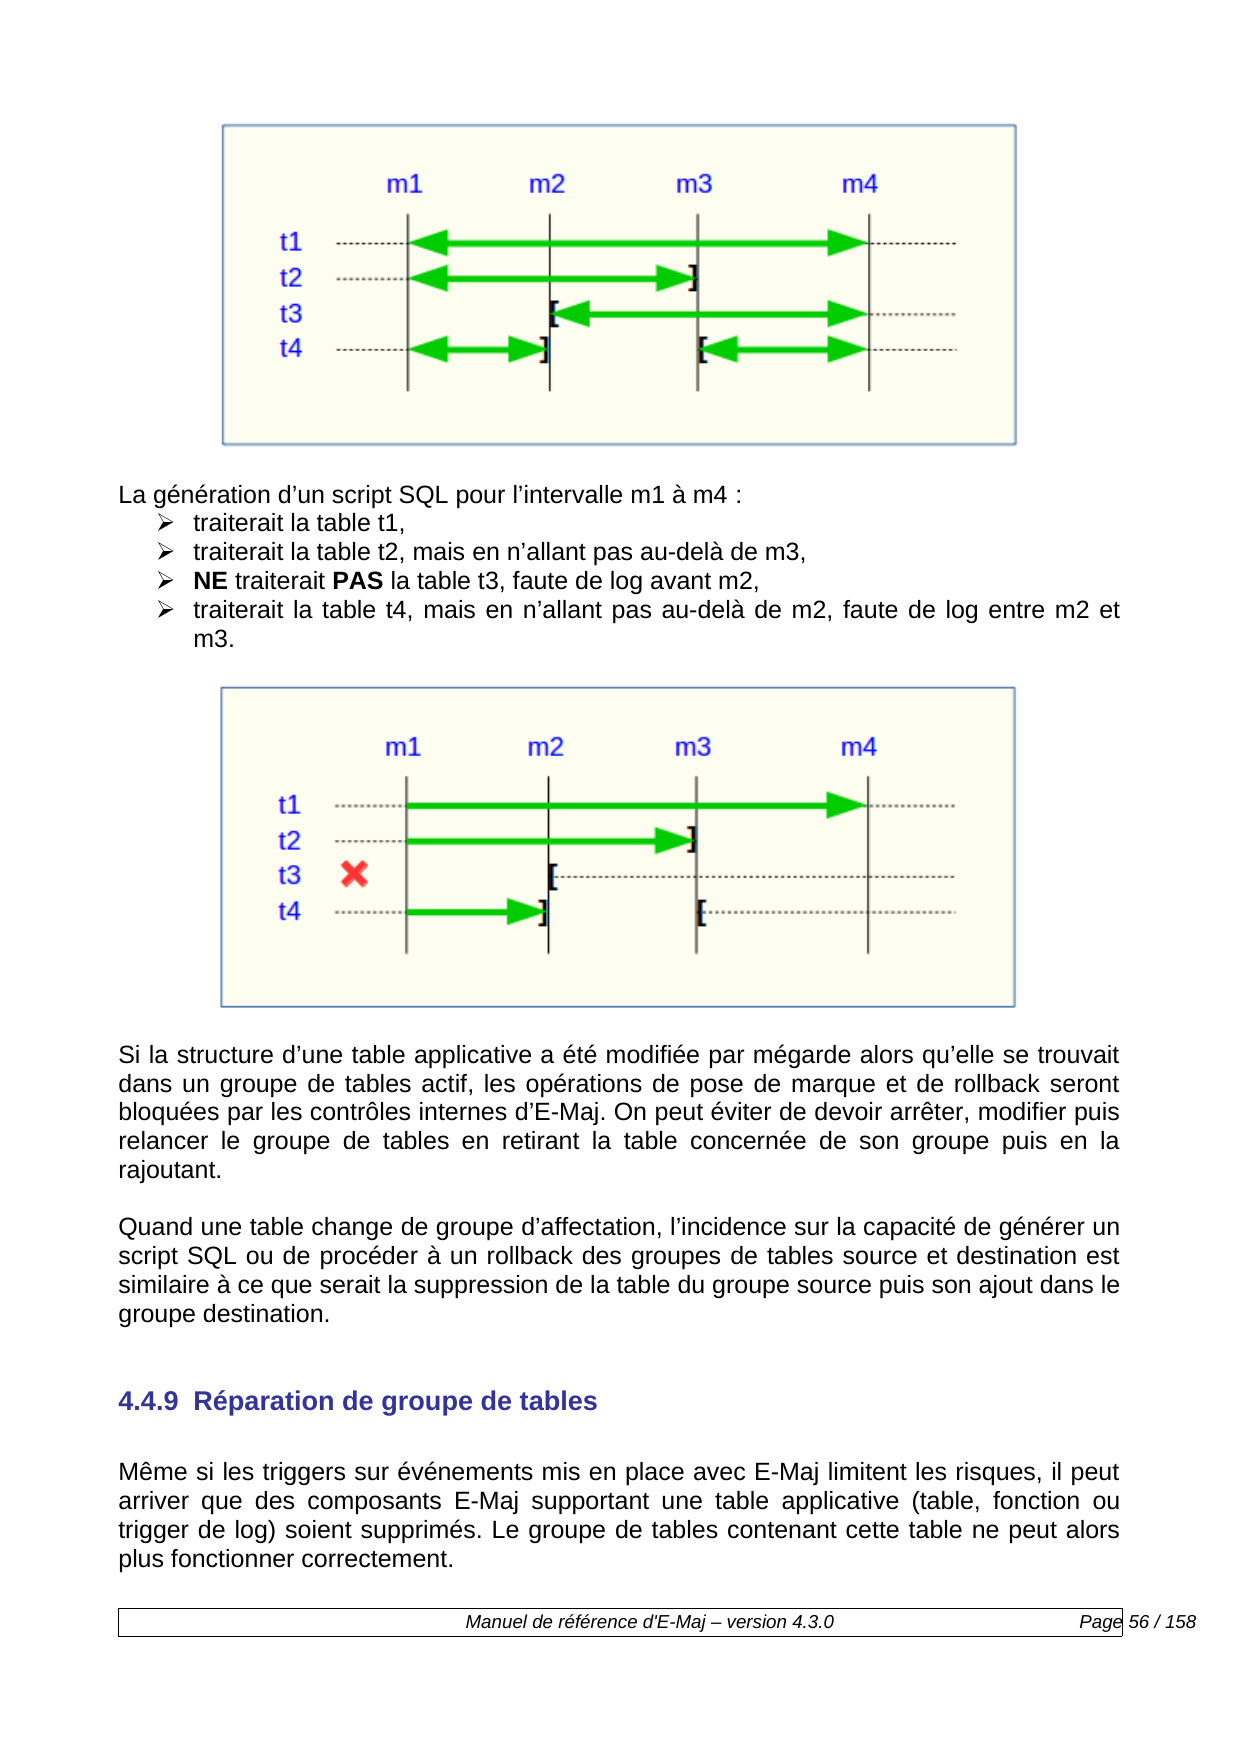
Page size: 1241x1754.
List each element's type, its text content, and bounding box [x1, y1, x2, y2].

subtitle Réparation de groupe de tables [118, 1385, 1122, 1416]
text Quand une table change de groupe d’affectation, l’incidence sur la capacité de générer un script SQL ou de procéder à un rollback des groupes de tables source et destination est similaire à ce que serait la suppression de la table du groupe source puis son ajout dans le groupe destination. [118, 1212, 1122, 1327]
picture [217, 681, 1024, 1011]
list traiterait la table t1, [156, 508, 1122, 537]
list traiterait la table t4, mais en n’allant pas au-delà de m2, faute de log entre m2 et m3. [156, 595, 1122, 653]
picture [216, 118, 1024, 451]
list traiterait la table t2, mais en n’allant pas au-delà de m3, [156, 537, 1122, 566]
list NE traiterait PAS la table t3, faute de log avant m2, [156, 566, 1122, 595]
text Même si les triggers sur événements mis en place avec E-Maj limitent les risques, il peut arriver que des composants E-Maj supportant une table applicative (table, fonction ou trigger de log) soient supprimés. Le groupe de tables contenant cette table ne peut alors plus fonctionner correctement. [118, 1457, 1122, 1572]
text La génération d’un script SQL pour l’intervalle m1 à m4 : [118, 480, 1122, 508]
text Si la structure d’une table applicative a été modifiée par mégarde alors qu’elle se trouvait dans un groupe de tables actif, les opérations de pose de marque et de rollback seront bloquées par les contrôles internes d’E-Maj. On peut éviter de devoir arrêter, modifier puis relancer le groupe de tables en retirant la table concernée de son groupe puis en la rajoutant. [118, 1040, 1122, 1183]
